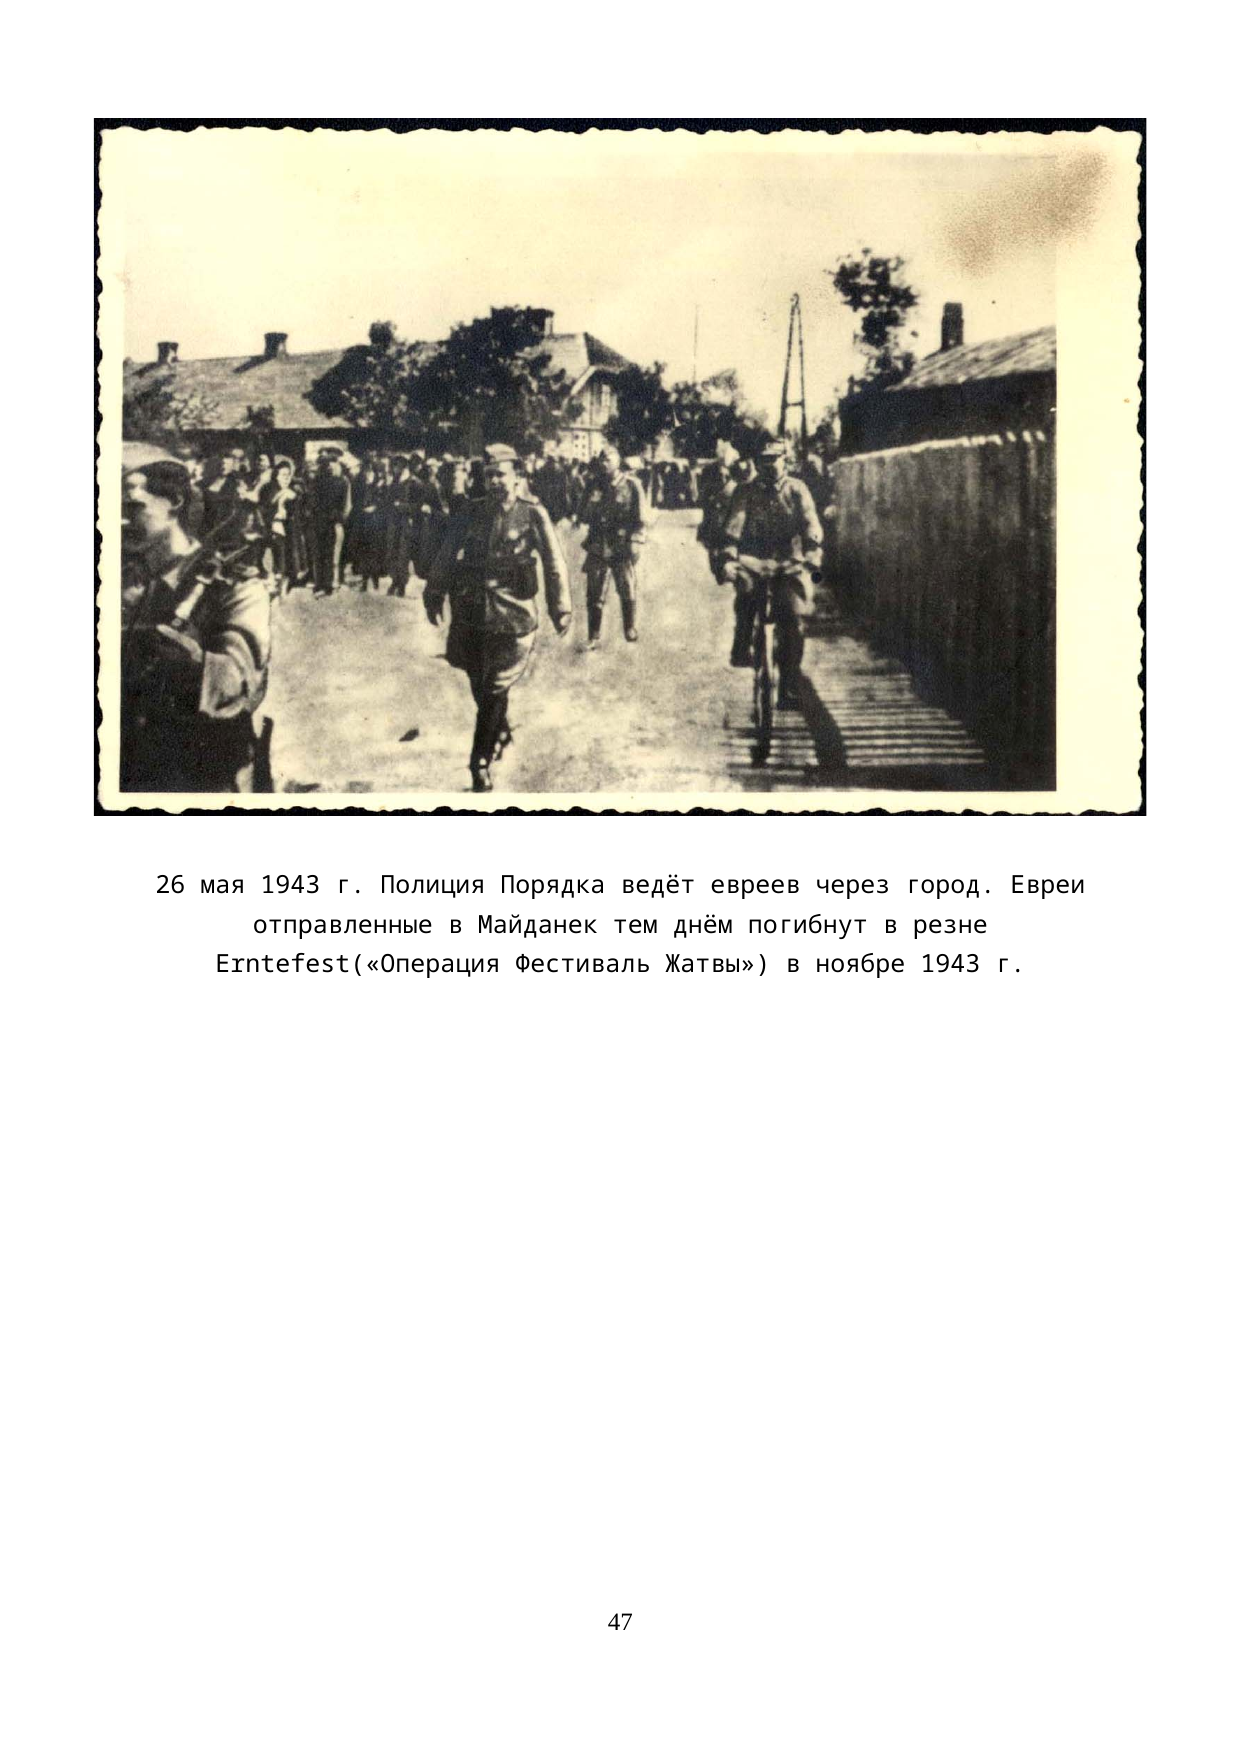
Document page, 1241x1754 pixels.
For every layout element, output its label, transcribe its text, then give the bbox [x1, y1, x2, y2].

text 26 мая 1943 г. Полиция Порядка ведёт евреев через город. Евреи отправленные в Майданек тем днём погибнут в резне Erntefest(«Операция Фестиваль Жатвы») в ноябре 1943 г. [118, 867, 1122, 979]
picture [93, 118, 1147, 816]
